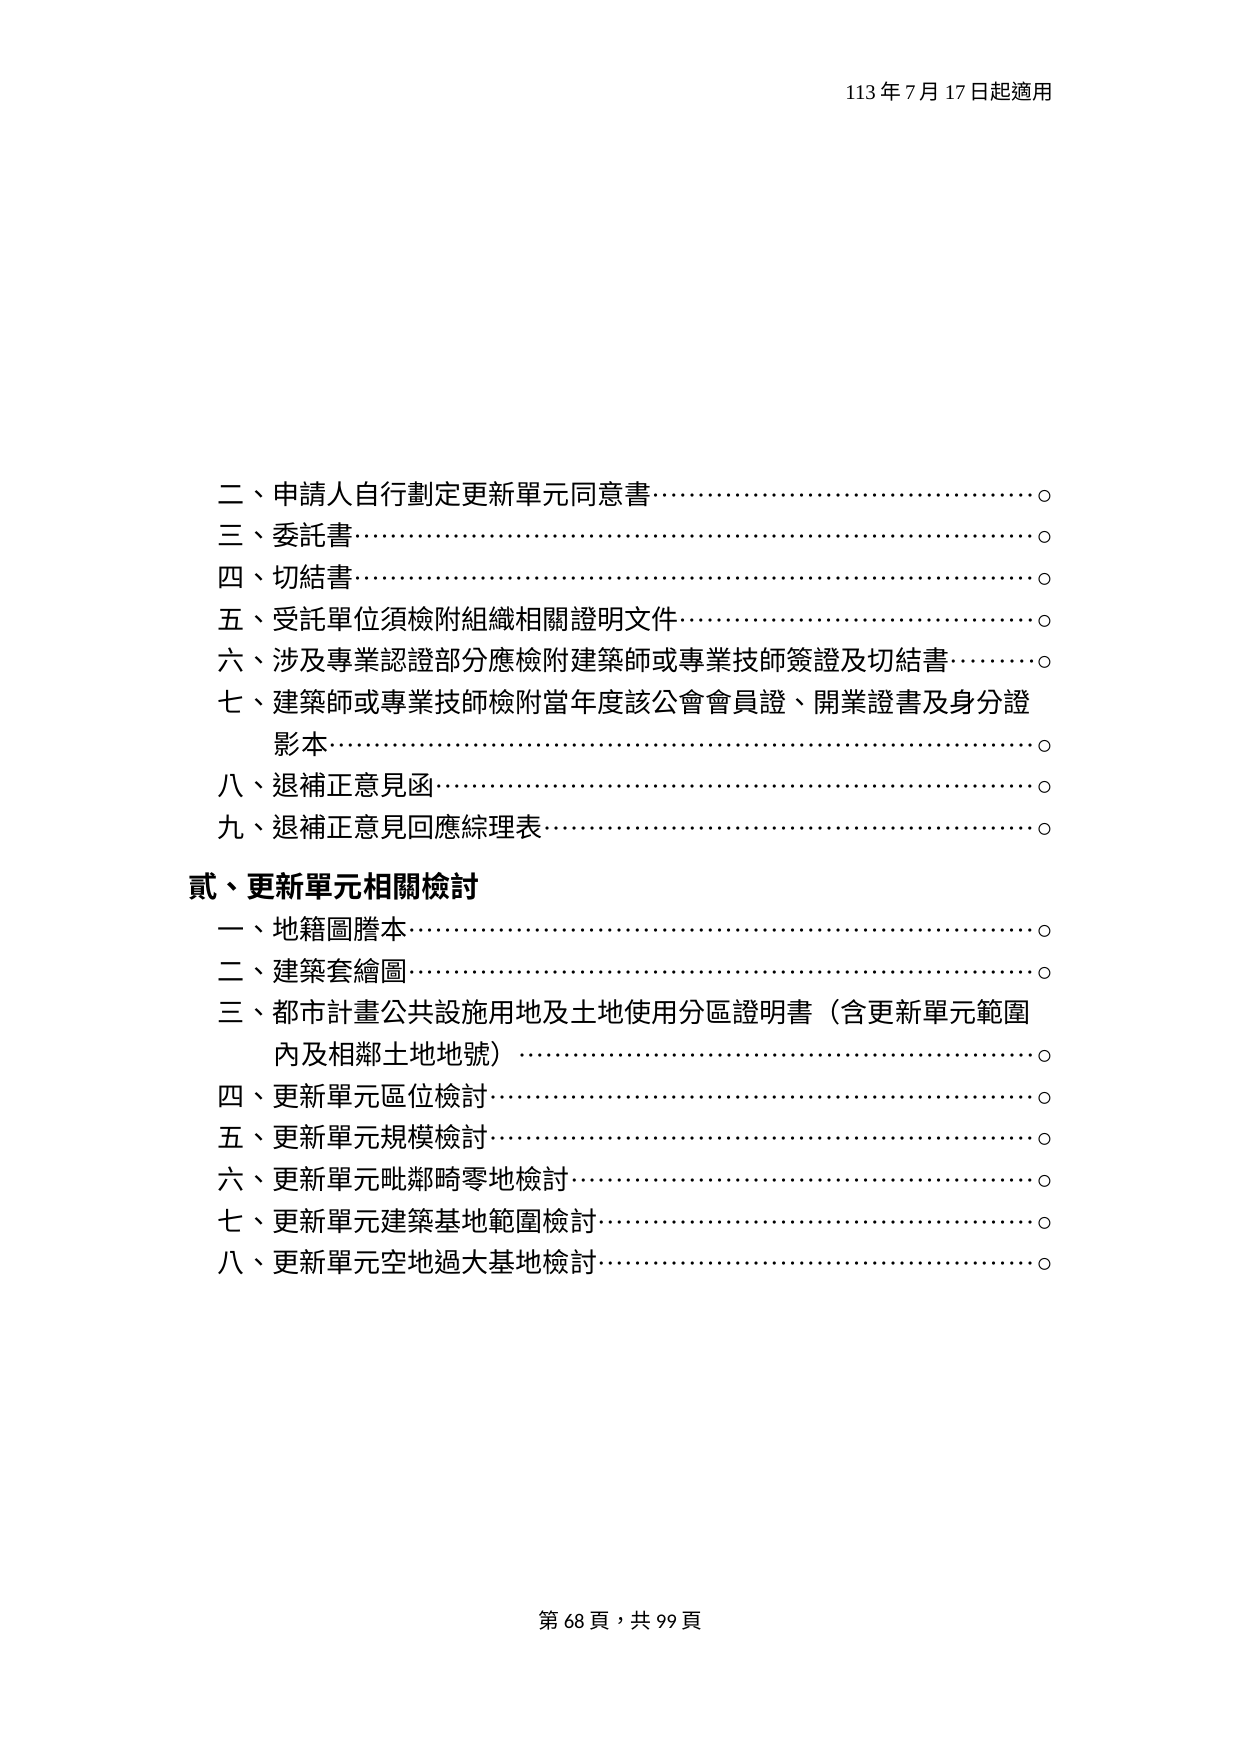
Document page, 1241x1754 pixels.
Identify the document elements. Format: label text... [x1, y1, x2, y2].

text 貳、更新單元相關檢討 [188, 864, 1052, 906]
text 四、切結書 ○ [218, 554, 1052, 596]
text 五、受託單位須檢附組織相關證明文件 ○ [218, 596, 1052, 637]
text 六、涉及專業認證部分應檢附建築師或專業技師簽證及切結書 ○ [218, 637, 1052, 679]
text 三、都市計畫公共設施用地及土地使用分區證明書（含更新單元範圍內及相鄰土地地號） ○ [218, 989, 1052, 1073]
text 二、申請人自行劃定更新單元同意書 ○ [218, 471, 1052, 512]
text 三、委託書 ○ [218, 512, 1052, 554]
text 二、建築套繪圖 ○ [218, 948, 1052, 989]
text 八、退補正意見函 ○ [218, 762, 1052, 804]
text 五、更新單元規模檢討 ○ [218, 1114, 1052, 1156]
text 九、退補正意見回應綜理表 ○ [218, 804, 1052, 846]
text 四、更新單元區位檢討 ○ [218, 1073, 1052, 1114]
text 六、更新單元毗鄰畸零地檢討 ○ [218, 1156, 1052, 1198]
text 七、建築師或專業技師檢附當年度該公會會員證、開業證書及身分證影本 ○ [218, 679, 1052, 762]
text 七、更新單元建築基地範圍檢討 ○ [218, 1198, 1052, 1239]
text 八、更新單元空地過大基地檢討 ○ [218, 1239, 1052, 1281]
text 一、地籍圖謄本 ○ [218, 906, 1052, 948]
